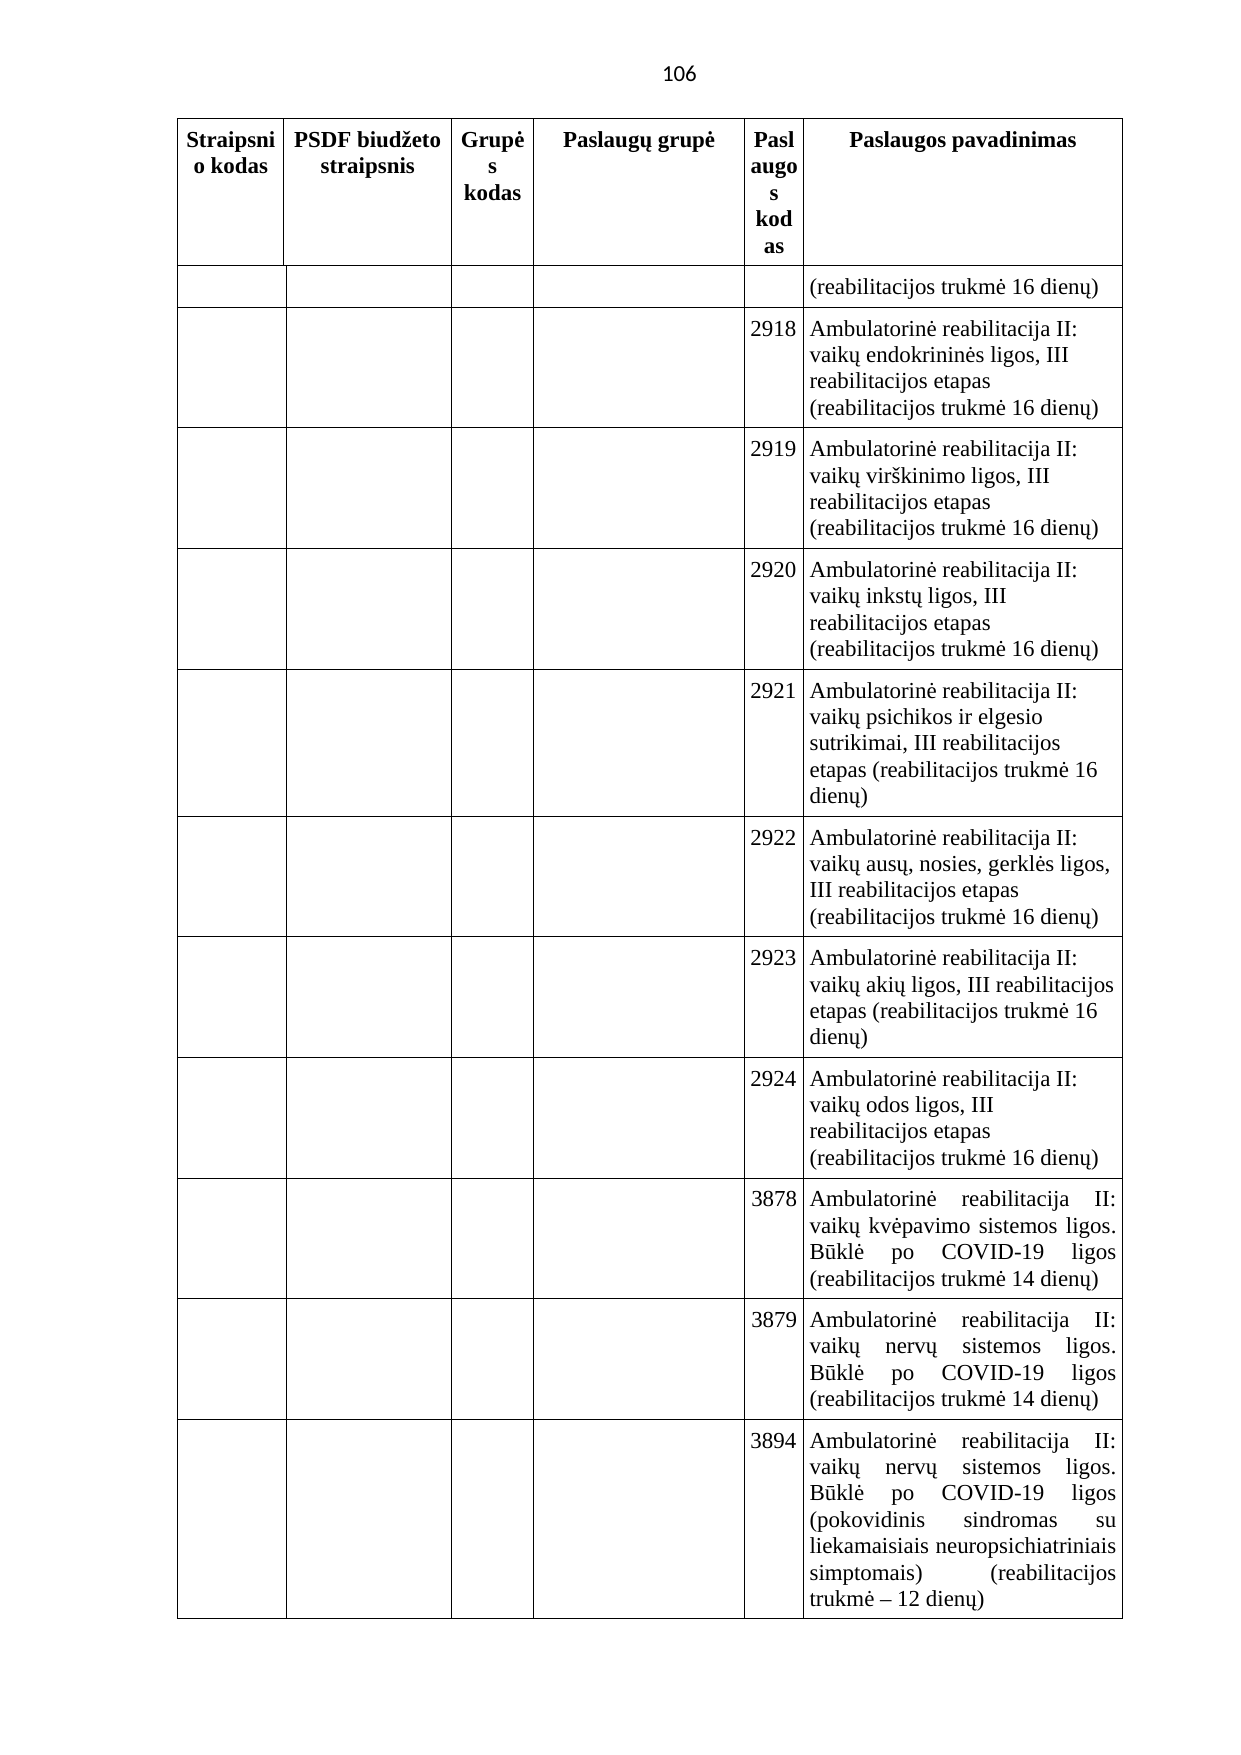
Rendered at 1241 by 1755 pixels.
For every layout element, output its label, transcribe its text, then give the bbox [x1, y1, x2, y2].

table_cell [178, 1420, 286, 1618]
table_header Paslaugų grupė [534, 119, 744, 265]
table_cell 2919 [745, 428, 803, 548]
table_cell [452, 428, 533, 548]
table_cell Ambulatorinė reabilitacija II: vaikų nervų sistemos ligos. Būklė po COVID-19 ligos (reabilitacijos trukmė 14 dienų) [804, 1299, 1122, 1419]
table_cell [287, 937, 451, 1057]
table_cell [287, 308, 451, 427]
table_cell 2920 [745, 549, 803, 668]
table_cell 2918 [745, 308, 803, 427]
table_cell [452, 1299, 533, 1419]
table_cell [178, 1058, 286, 1177]
table_cell [534, 1058, 744, 1177]
table_cell [452, 266, 533, 307]
table_cell [287, 549, 451, 668]
table_cell 2921 [745, 670, 803, 816]
table_cell [452, 1179, 533, 1298]
table_cell [534, 817, 744, 936]
table_cell [745, 266, 803, 307]
table_cell [178, 1179, 286, 1298]
table_cell [452, 937, 533, 1057]
table_cell 3894 [745, 1420, 803, 1618]
table_cell Ambulatorinė reabilitacija II: vaikų virškinimo ligos, III reabilitacijos etapas (reabilitacijos trukmė 16 dienų) [804, 428, 1122, 548]
table_cell [534, 1179, 744, 1298]
table_cell [534, 670, 744, 816]
table_cell [178, 817, 286, 936]
table_header Straipsnio kodas [178, 119, 283, 265]
table_cell [452, 549, 533, 668]
table_header Grupės kodas [452, 119, 533, 265]
table_cell [287, 1299, 451, 1419]
table_cell [178, 428, 286, 548]
table_cell [178, 670, 286, 816]
table_cell [178, 308, 286, 427]
table_cell [534, 428, 744, 548]
table_cell [452, 308, 533, 427]
table_cell [534, 1420, 744, 1618]
table_cell [452, 1058, 533, 1177]
table_cell Ambulatorinė reabilitacija II: vaikų inkstų ligos, III reabilitacijos etapas (reabilitacijos trukmė 16 dienų) [804, 549, 1122, 668]
table_cell [287, 817, 451, 936]
table_cell (reabilitacijos trukmė 16 dienų) [804, 266, 1122, 307]
table_cell [287, 1420, 451, 1618]
table_cell 3879 [745, 1299, 803, 1419]
table_cell [534, 1299, 744, 1419]
table_cell [287, 428, 451, 548]
table_cell [452, 817, 533, 936]
table_cell [452, 1420, 533, 1618]
table_cell [534, 266, 744, 307]
table_cell 2924 [745, 1058, 803, 1177]
table_cell Ambulatorinė reabilitacija II: vaikų endokrininės ligos, III reabilitacijos etapas (reabilitacijos trukmė 16 dienų) [804, 308, 1122, 427]
table_cell Ambulatorinė reabilitacija II: vaikų nervų sistemos ligos. Būklė po COVID-19 ligos (pokovidinis sindromas su liekamaisiais neuropsichiatriniais simptomais) (reabilitacijos trukmė – 12 dienų) [804, 1420, 1122, 1618]
table_cell [178, 549, 286, 668]
table_header PSDF biudžeto straipsnis [284, 119, 451, 265]
table_cell [534, 308, 744, 427]
table_cell [534, 549, 744, 668]
table_header Paslaugos kodas [745, 119, 803, 265]
table_cell Ambulatorinė reabilitacija II: vaikų ausų, nosies, gerklės ligos, III reabilitacijos etapas (reabilitacijos trukmė 16 dienų) [804, 817, 1122, 936]
table_cell [452, 670, 533, 816]
table_cell [178, 937, 286, 1057]
table_cell Ambulatorinė reabilitacija II: vaikų odos ligos, III reabilitacijos etapas (reabilitacijos trukmė 16 dienų) [804, 1058, 1122, 1177]
table_cell [287, 670, 451, 816]
table_header Paslaugos pavadinimas [804, 119, 1122, 265]
table_cell [178, 1299, 286, 1419]
table_cell [287, 1058, 451, 1177]
table_cell Ambulatorinė reabilitacija II: vaikų kvėpavimo sistemos ligos. Būklė po COVID-19 ligos (reabilitacijos trukmė 14 dienų) [804, 1179, 1122, 1298]
table_cell 2923 [745, 937, 803, 1057]
table_cell Ambulatorinė reabilitacija II: vaikų akių ligos, III reabilitacijos etapas (reabilitacijos trukmė 16 dienų) [804, 937, 1122, 1057]
table_cell [287, 266, 451, 307]
table_cell Ambulatorinė reabilitacija II: vaikų psichikos ir elgesio sutrikimai, III reabilitacijos etapas (reabilitacijos trukmė 16 dienų) [804, 670, 1122, 816]
table_cell 2922 [745, 817, 803, 936]
table_cell [287, 1179, 451, 1298]
table_cell [534, 937, 744, 1057]
table_cell [178, 266, 286, 307]
table_cell 3878 [745, 1179, 803, 1298]
